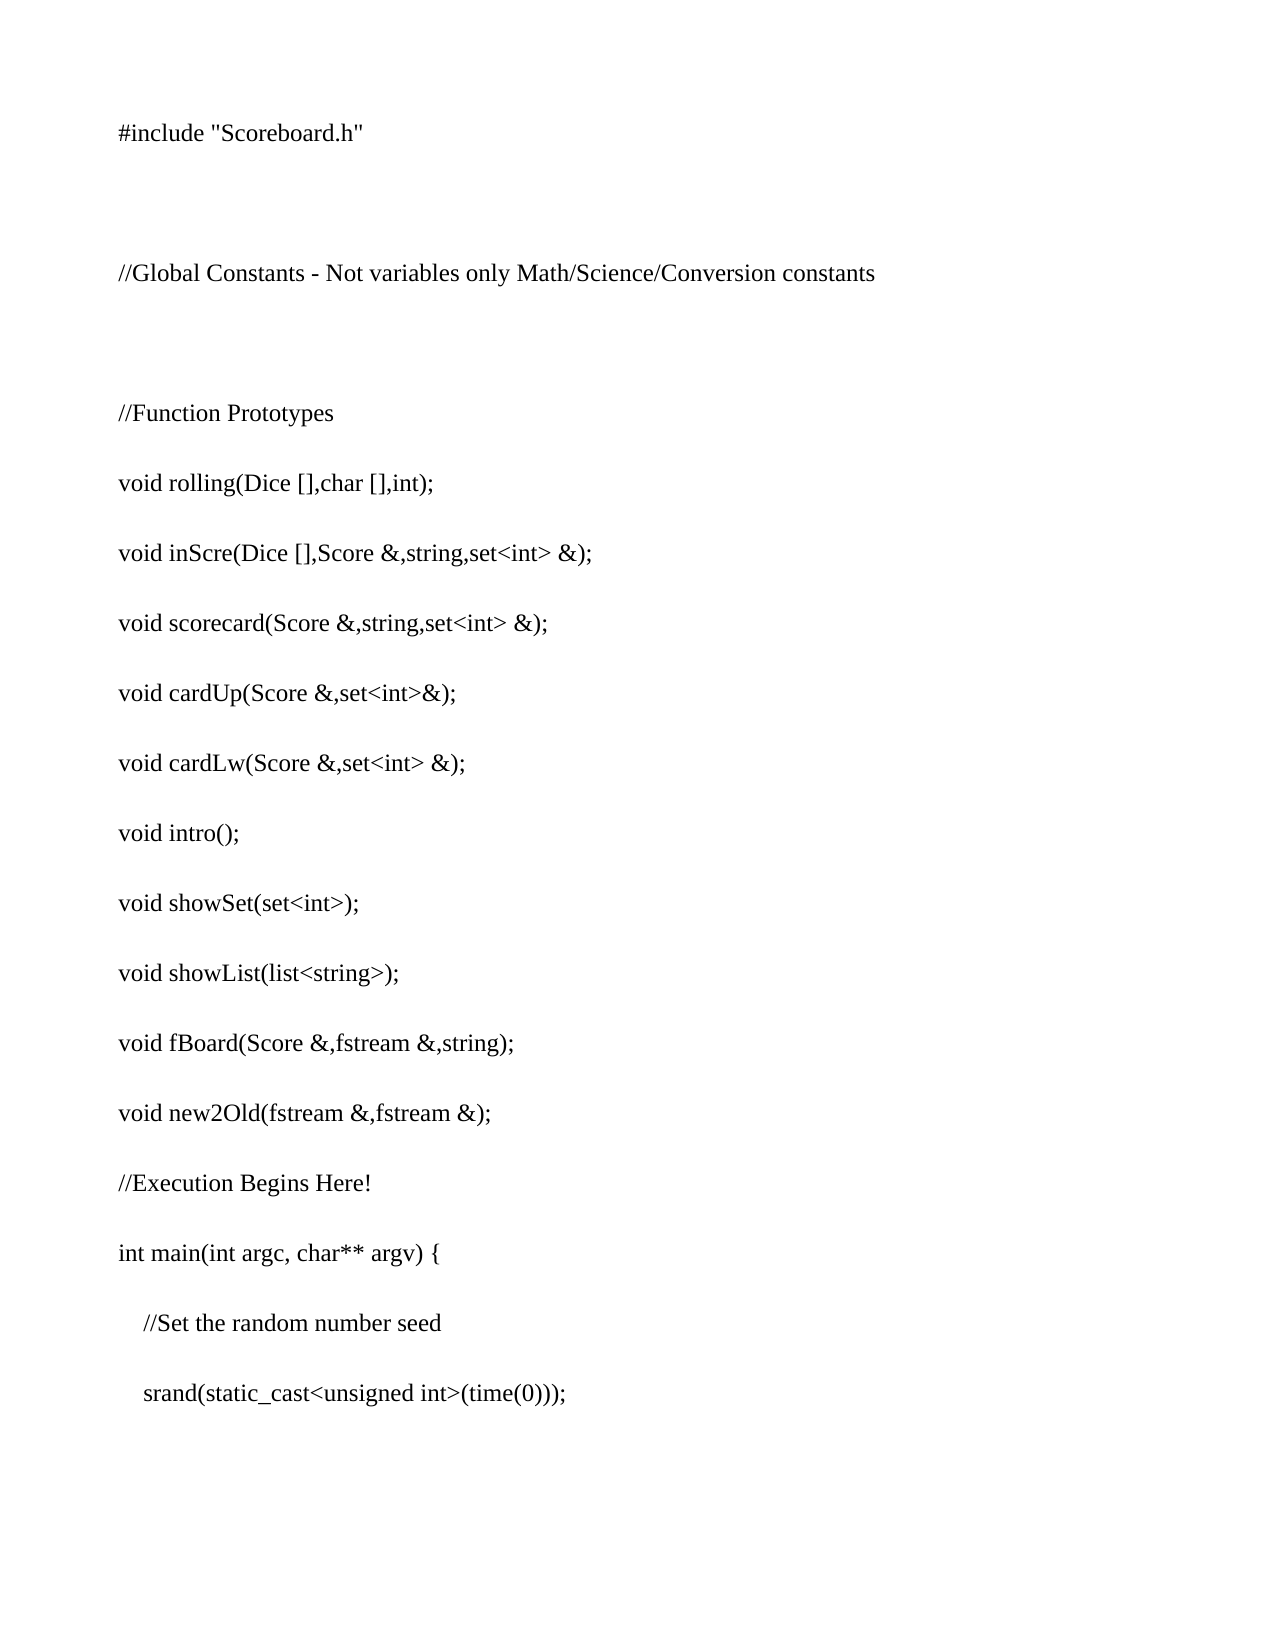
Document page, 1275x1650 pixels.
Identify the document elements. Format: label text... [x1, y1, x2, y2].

text int main(int argc, char** argv) { [118, 1238, 1157, 1267]
text void showSet(set<int>); [118, 888, 1157, 917]
text void scorecard(Score &,string,set<int> &); [118, 608, 1157, 637]
text void cardUp(Score &,set<int>&); [118, 678, 1157, 707]
text //Function Prototypes [118, 398, 1157, 427]
text //Execution Begins Here! [118, 1168, 1157, 1197]
text //Global Constants - Not variables only Math/Science/Conversion constants [118, 258, 1157, 287]
text #include "Scoreboard.h" [118, 118, 1157, 147]
text void cardLw(Score &,set<int> &); [118, 748, 1157, 777]
text void fBoard(Score &,fstream &,string); [118, 1028, 1157, 1057]
text void new2Old(fstream &,fstream &); [118, 1098, 1157, 1127]
text void intro(); [118, 818, 1157, 847]
text void inScre(Dice [],Score &,string,set<int> &); [118, 538, 1157, 567]
text srand(static_cast<unsigned int>(time(0))); [118, 1378, 1157, 1407]
text //Set the random number seed [118, 1308, 1157, 1337]
text void rolling(Dice [],char [],int); [118, 468, 1157, 497]
text void showList(list<string>); [118, 958, 1157, 987]
